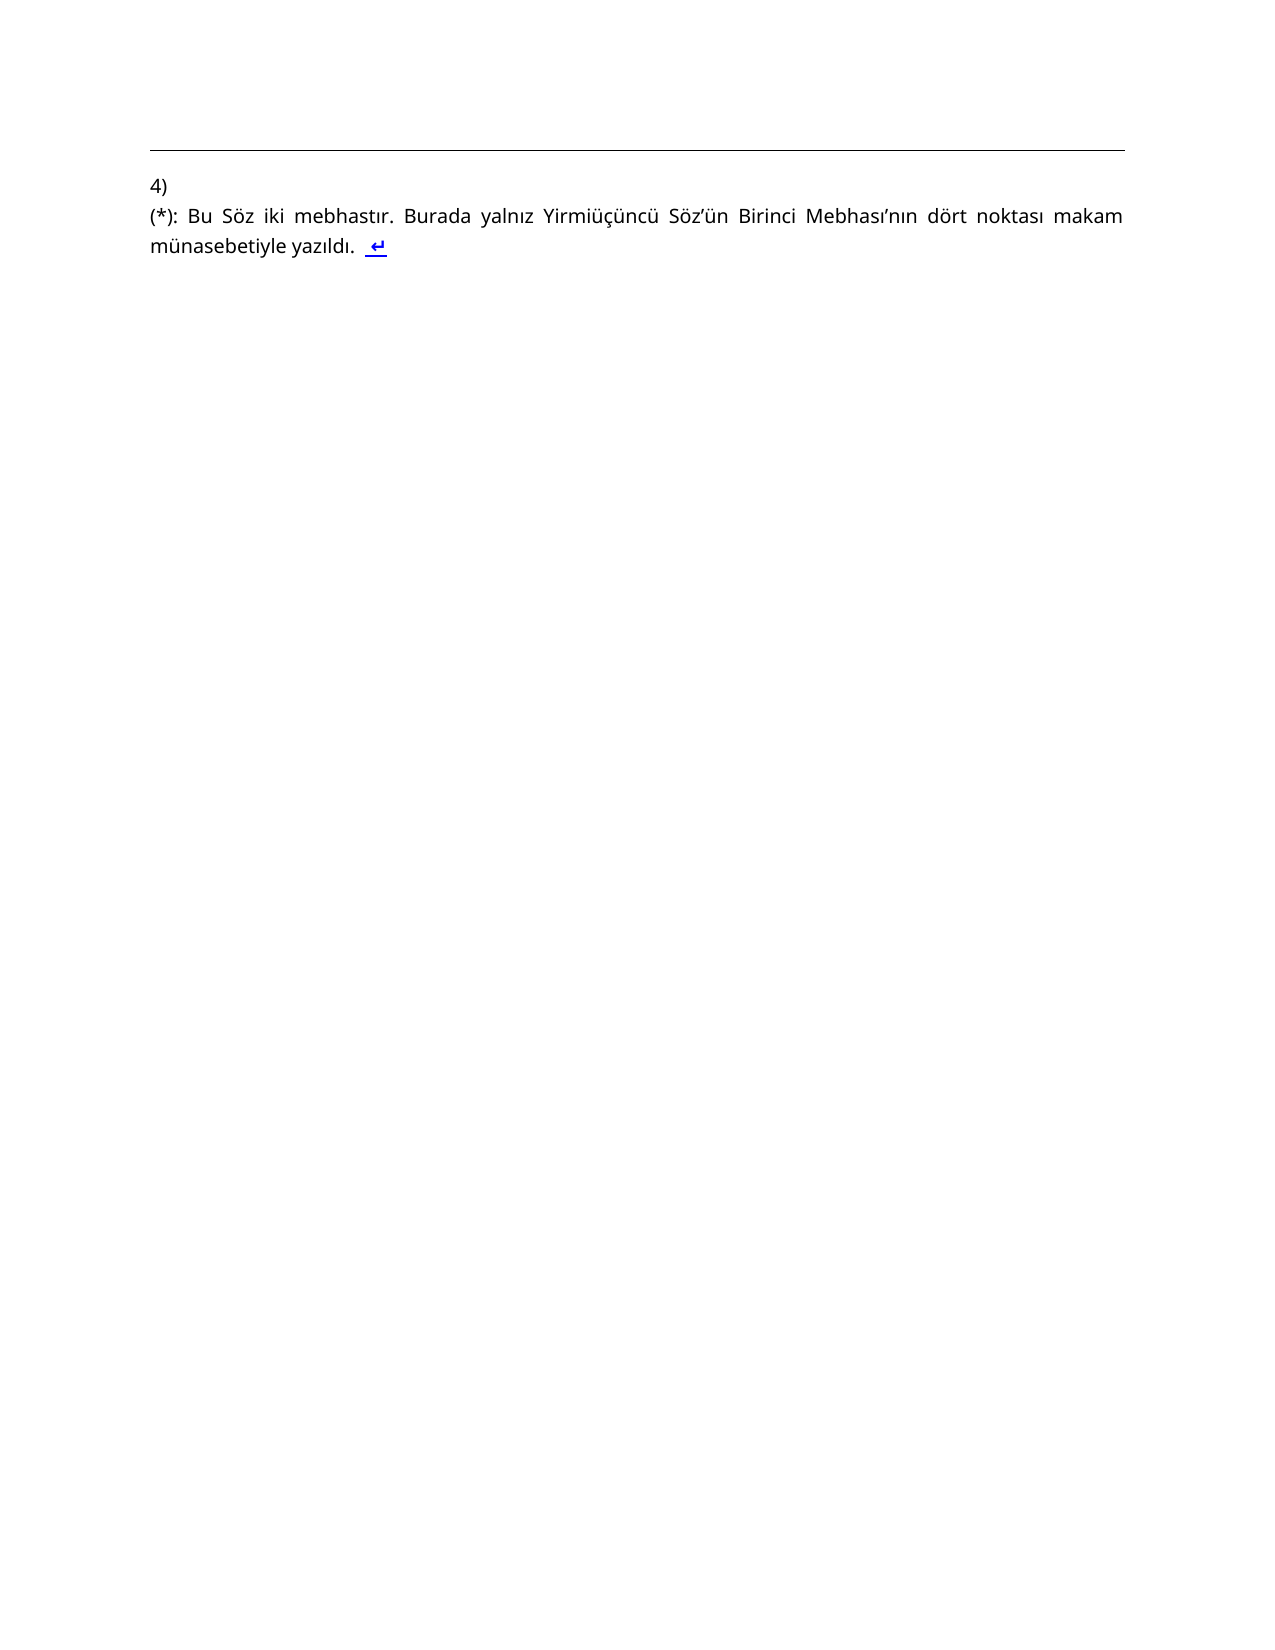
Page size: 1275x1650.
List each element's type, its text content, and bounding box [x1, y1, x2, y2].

text 4) [150, 151, 1125, 199]
text (*): Bu Söz iki mebhastır. Burada yalnız Yirmiüçüncü Söz’ün Birinci Mebhası’nın dört noktası makam münasebetiyle yazıldı. ↵ [150, 199, 1125, 259]
